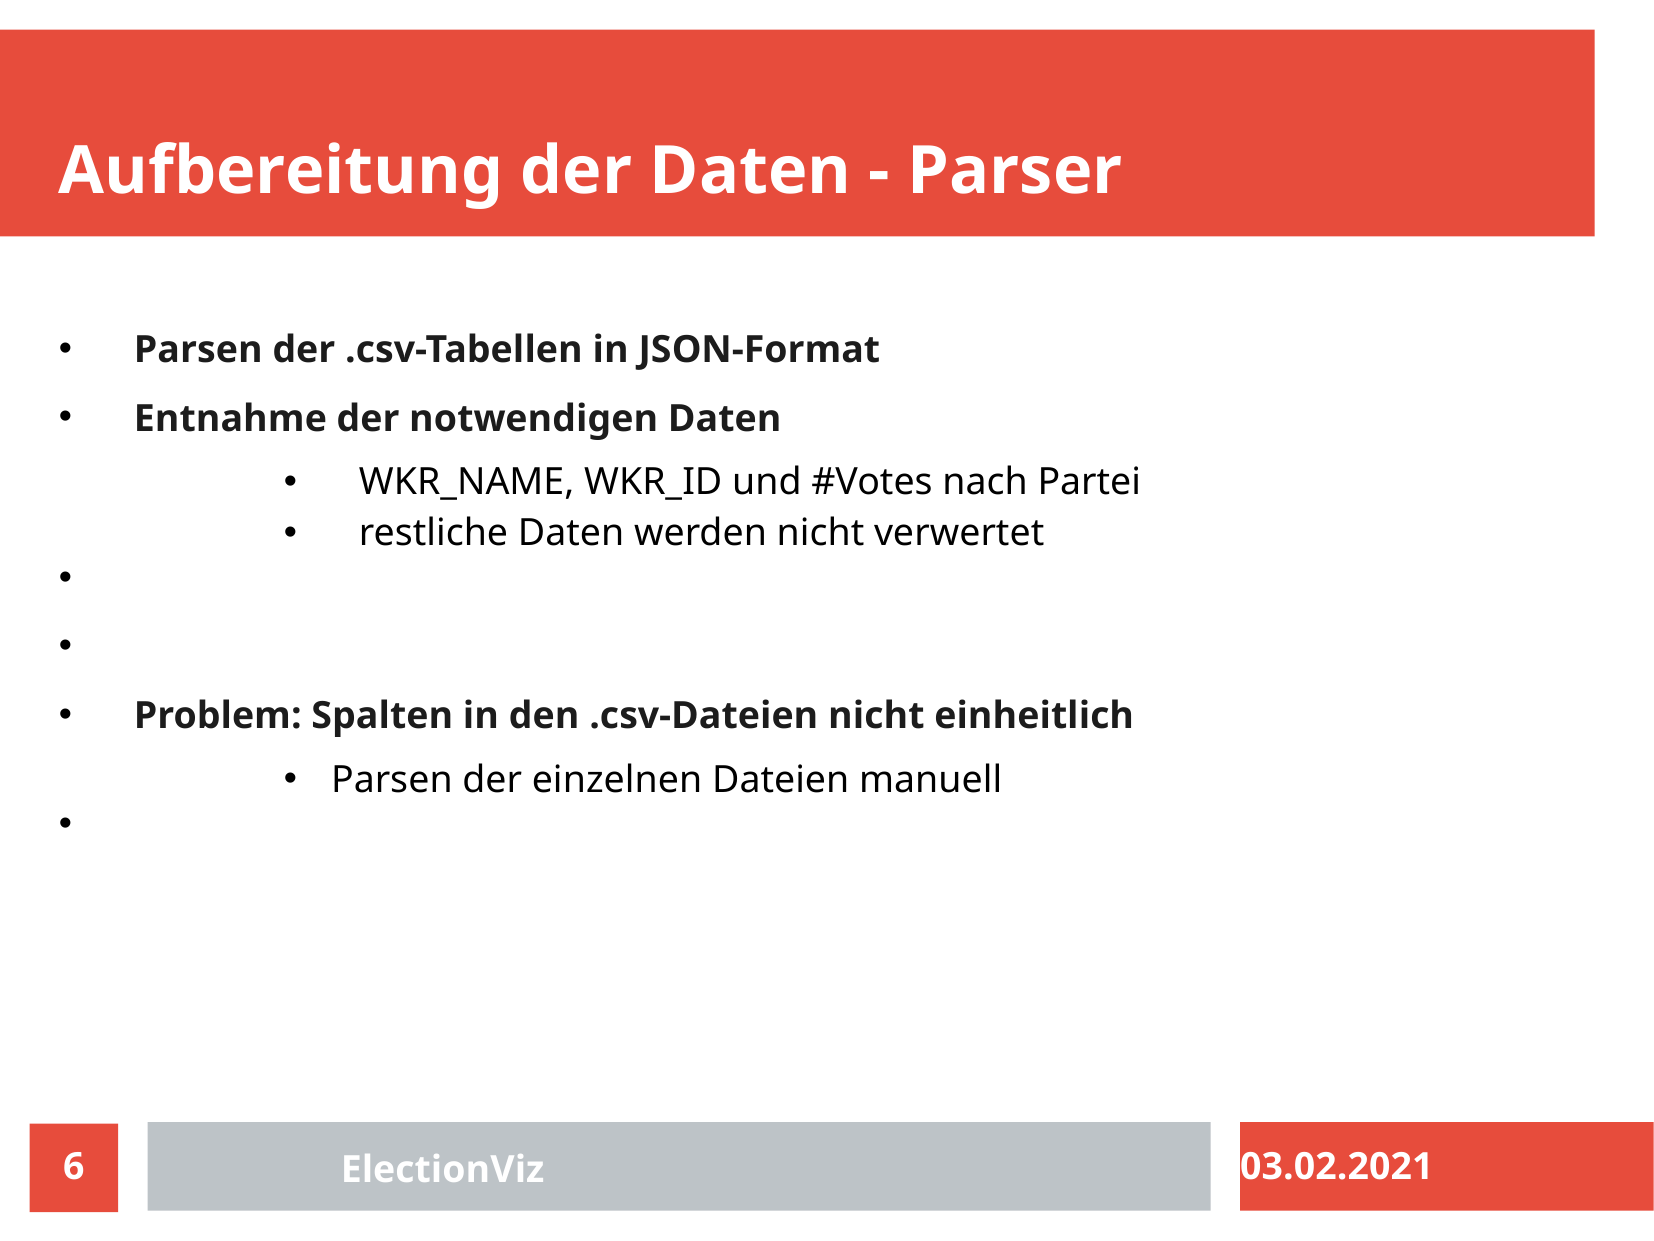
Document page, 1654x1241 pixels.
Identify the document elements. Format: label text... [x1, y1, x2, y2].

text_box 03.02.2021 [1240, 1122, 1625, 1208]
text_box ElectionViz [177, 1123, 709, 1213]
title Aufbereitung der Daten - Parser [59, 59, 1595, 207]
list Parsen der .csv-Tabellen in JSON-Format Entnahme der notwendigen Daten WKR_NAME, WKR_ID und #Votes nach Partei restliche Daten werden nicht verwertet Problem: Spalten in den .csv-Dateien nicht einheitlich Parsen der einzelnen Dateien manuell [59, 324, 1565, 1093]
text_box [29, 1123, 119, 1213]
